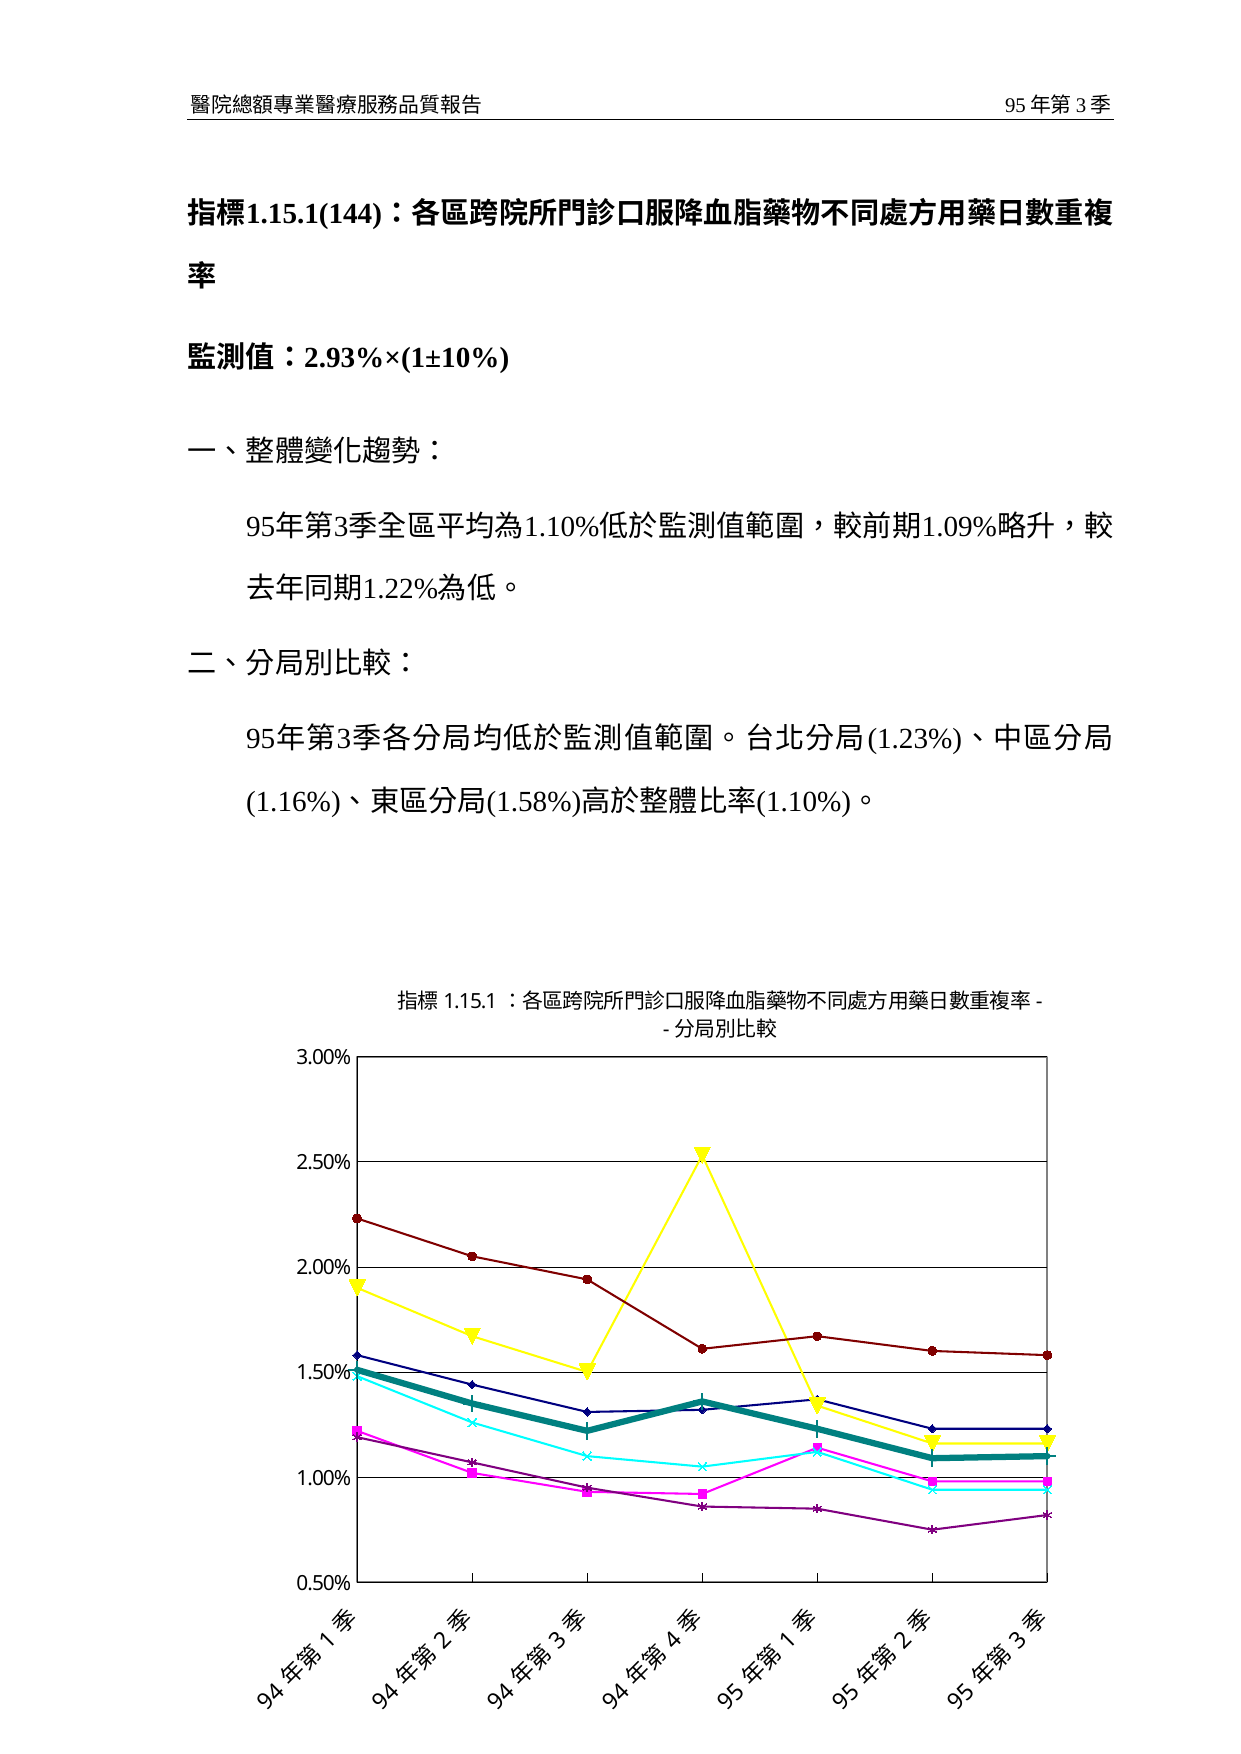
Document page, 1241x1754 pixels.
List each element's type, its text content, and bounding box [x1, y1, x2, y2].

text 95年第3季各分局均低於監測值範圍。台北分局(1.23%)、中區分局(1.16%)、東區分局(1.58%)高於整體比率(1.10%)。 [246, 694, 1114, 819]
text 一、整體變化趨勢： [187, 407, 1114, 469]
text 監測值：2.93%×(1±10%) [187, 313, 1114, 376]
text 95年第3季全區平均為1.10%低於監測值範圍，較前期1.09%略升，較去年同期1.22%為低。 [246, 482, 1114, 607]
text 指標1.15.1(144)：各區跨院所門診口服降血脂藥物不同處方用藥日數重複率 [187, 169, 1114, 294]
text 二、分局別比較： [187, 619, 1114, 682]
